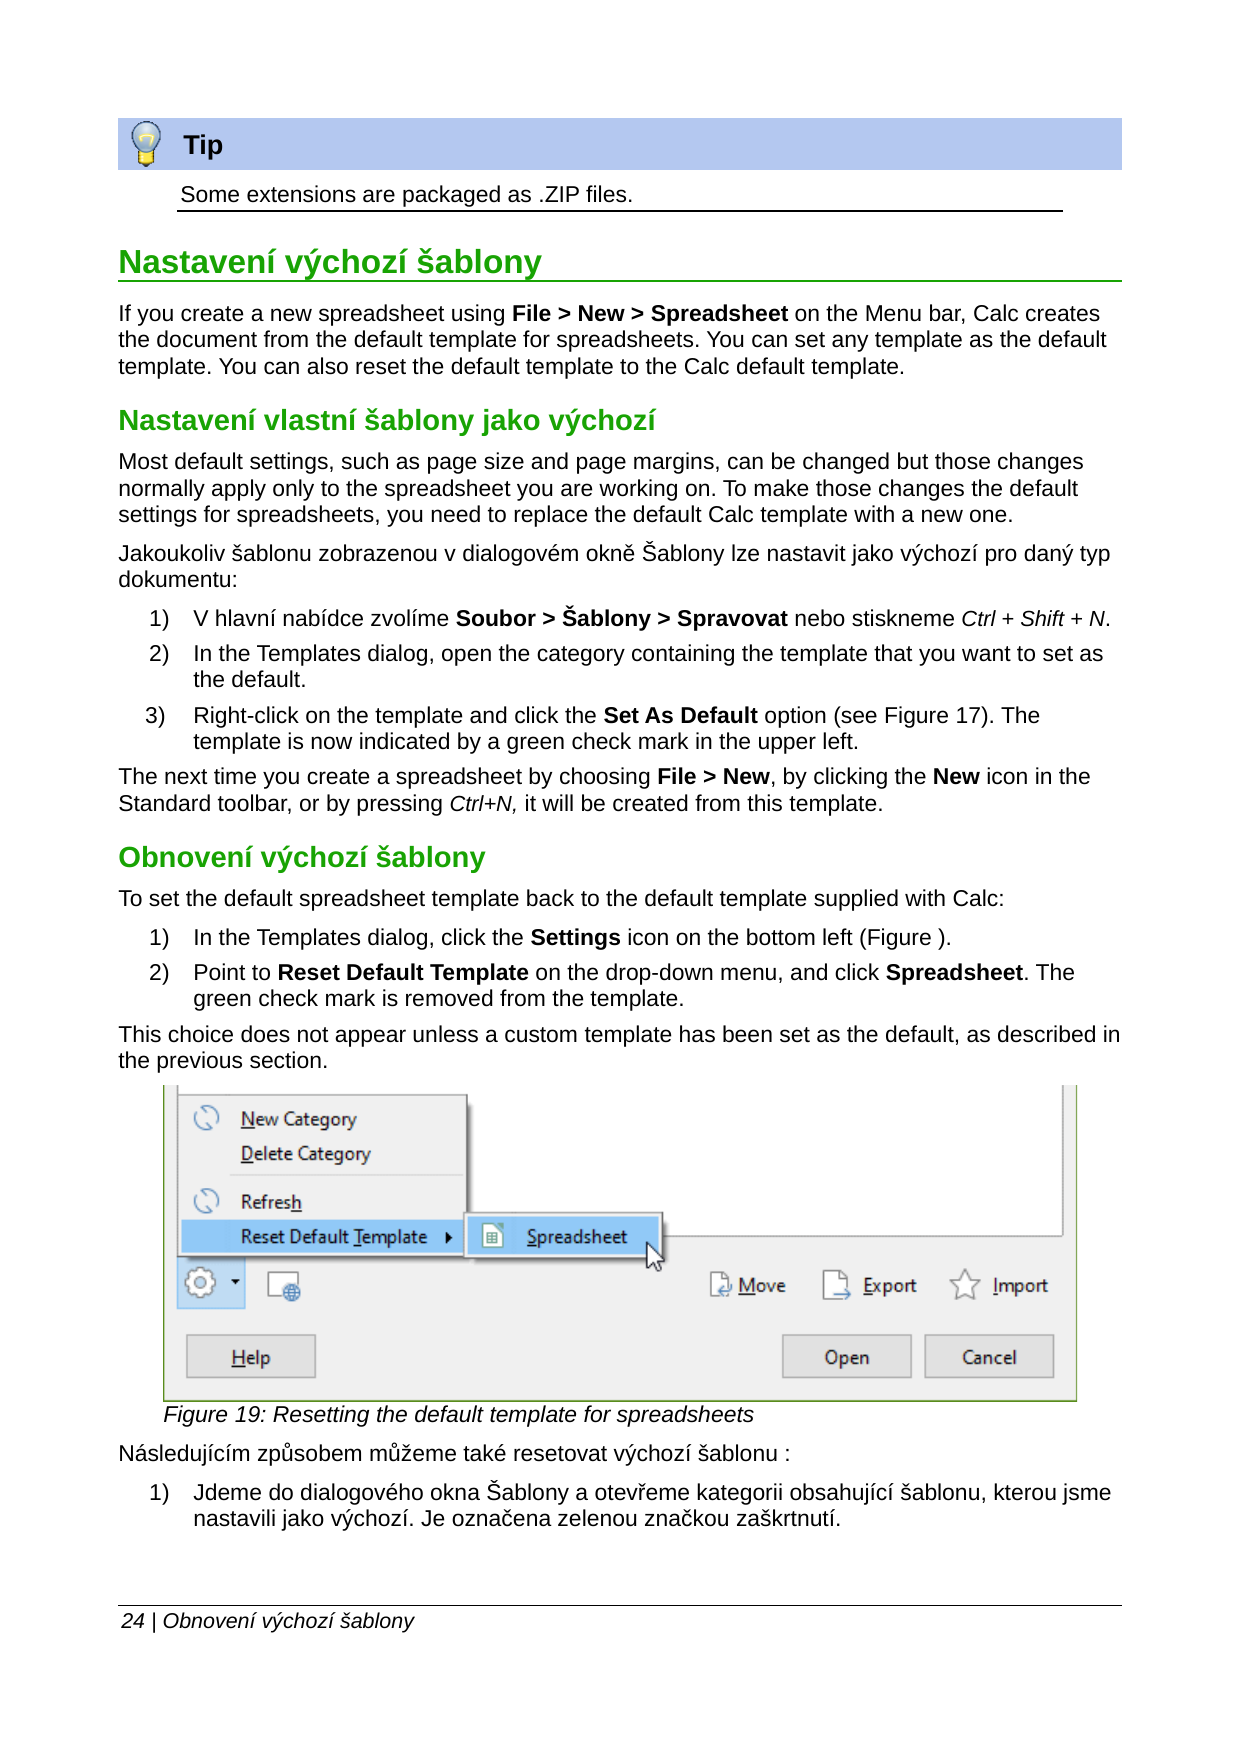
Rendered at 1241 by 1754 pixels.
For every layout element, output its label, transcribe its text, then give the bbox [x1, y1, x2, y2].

subtitle Tip [118, 118, 1122, 170]
list V hlavní nabídce zvolíme Soubor > Šablony > Spravovat nebo stiskneme Ctrl + Shift + N. [169, 605, 1122, 631]
list Right-click on the template and click the Set As Default option (see Figure 17). The template is now indicated by a green check mark in the upper left. [165, 702, 1122, 754]
text Figure 19: Resetting the default template for spreadsheets [163, 1402, 1077, 1428]
picture [163, 1085, 1078, 1402]
picture [119, 119, 170, 170]
subtitle Nastavení vlastní šablony jako výchozí [118, 403, 1122, 436]
list Point to Reset Default Template on the drop-down menu, and click Spreadsheet. The green check mark is removed from the template. [169, 959, 1122, 1012]
text The next time you create a spreadsheet by choosing File > New, by clicking the New icon in the Standard toolbar, or by pressing Ctrl+N, it will be created from this template. [118, 763, 1122, 816]
text Some extensions are packaged as .ZIP files. [177, 178, 1063, 210]
text Most default settings, such as page size and page margins, can be changed but those changes normally apply only to the spreadsheet you are working on. To make those changes the default settings for spreadsheets, you need to replace the default Calc template with a new one. [118, 448, 1122, 527]
list In the Templates dialog, click the Settings icon on the bottom left (Figure ). [169, 924, 1122, 950]
text This choice does not appear unless a custom template has been set as the default, as described in the previous section. [118, 1021, 1122, 1073]
list Následujícím způsobem můžeme také resetovat výchozí šablonu : [118, 1440, 1122, 1466]
list In the Templates dialog, open the category containing the template that you want to set as the default. [169, 640, 1122, 693]
list Jdeme do dialogového okna Šablony a otevřeme kategorii obsahující šablonu, kterou jsme nastavili jako výchozí. Je označena zelenou značkou zaškrtnutí. [169, 1478, 1122, 1531]
subtitle Obnovení výchozí šablony [118, 839, 1122, 873]
list To set the default spreadsheet template back to the default template supplied with Calc: [118, 885, 1122, 911]
text Jakoukoliv šablonu zobrazenou v dialogovém okně Šablony lze nastavit jako výchozí pro daný typ dokumentu: [118, 540, 1122, 592]
text If you create a new spreadsheet using File > New > Spreadsheet on the Menu bar, Calc creates the document from the default template for spreadsheets. You can set any template as the default template. You can also reset the default template to the Calc default template. [118, 300, 1122, 379]
subtitle Nastavení výchozí šablony [118, 242, 1122, 280]
